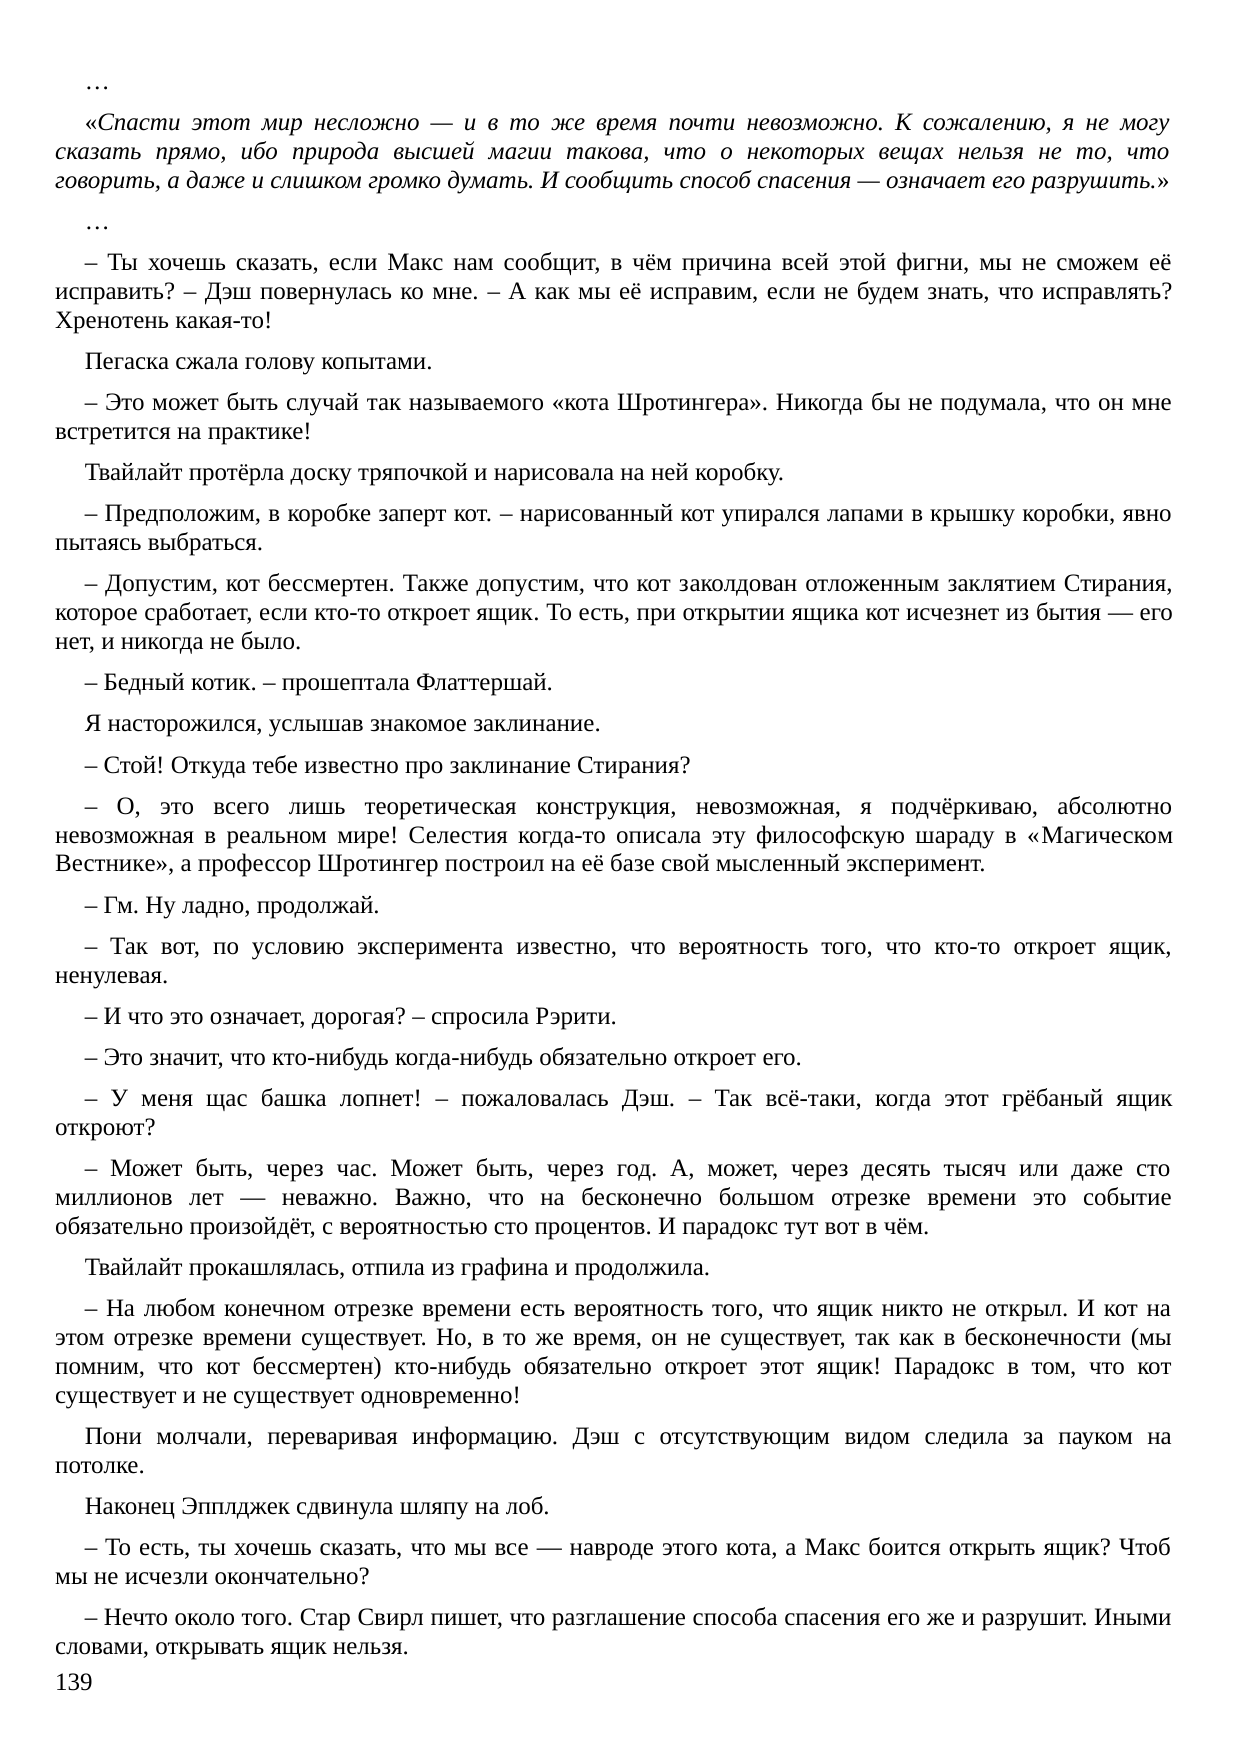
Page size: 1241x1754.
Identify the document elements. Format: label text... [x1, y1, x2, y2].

text Твайлайт протёрла доску тряпочкой и нарисовала на ней коробку. [55, 457, 1173, 486]
text Пегаска сжала голову копытами. [55, 346, 1173, 375]
text … [55, 66, 1173, 95]
text – То есть, ты хочешь сказать, что мы все — навроде этого кота, а Макс боится открыть ящик? Чтоб мы не исчезли окончательно? [55, 1532, 1173, 1590]
text – Это может быть случай так называемого «кота Шротингера». Никогда бы не подумала, что он мне встретится на практике! [55, 387, 1173, 445]
text – Ты хочешь сказать, если Макс нам сообщит, в чём причина всей этой фигни, мы не сможем её исправить? – Дэш повернулась ко мне. – А как мы её исправим, если не будем знать, что исправлять? Хренотень какая-то! [55, 247, 1173, 333]
text – На любом конечном отрезке времени есть вероятность того, что ящик никто не открыл. И кот на этом отрезке времени существует. Но, в то же время, он не существует, так как в бесконечности (мы помним, что кот бессмертен) кто-нибудь обязательно откроет этот ящик! Парадокс в том, что кот существует и не существует одновременно! [55, 1293, 1173, 1408]
text Твайлайт прокашлялась, отпила из графина и продолжила. [55, 1252, 1173, 1281]
text – Может быть, через час. Может быть, через год. А, может, через десять тысяч или даже сто миллионов лет — неважно. Важно, что на бесконечно большом отрезке времени это событие обязательно произойдёт, с вероятностью сто процентов. И парадокс тут вот в чём. [55, 1153, 1173, 1240]
text – Допустим, кот бессмертен. Также допустим, что кот заколдован отложенным заклятием Стирания, которое сработает, если кто-то откроет ящик. То есть, при открытии ящика кот исчезнет из бытия — его нет, и никогда не было. [55, 568, 1173, 655]
text «Спасти этот мир несложно — и в то же время почти невозможно. К сожалению, я не могу сказать прямо, ибо природа высшей магии такова, что о некоторых вещах нельзя не то, что говорить, а даже и слишком громко думать. И сообщить способ спасения — означает его разрушить.» [55, 107, 1173, 193]
text – О, это всего лишь теоретическая конструкция, невозможная, я подчёркиваю, абсолютно невозможная в реальном мире! Селестия когда-то описала эту философскую шараду в «Магическом Вестнике», а профессор Шротингер построил на её базе свой мысленный эксперимент. [55, 791, 1173, 877]
text – Так вот, по условию эксперимента известно, что вероятность того, что кто-то откроет ящик, ненулевая. [55, 931, 1173, 988]
text – Гм. Ну ладно, продолжай. [55, 890, 1173, 918]
text – Стой! Откуда тебе известно про заклинание Стирания? [55, 750, 1173, 778]
text – Нечто около того. Стар Свирл пишет, что разглашение способа спасения его же и разрушит. Иными словами, открывать ящик нельзя. [55, 1602, 1173, 1660]
text Пони молчали, переваривая информацию. Дэш с отсутствующим видом следила за пауком на потолке. [55, 1421, 1173, 1478]
text – Предположим, в коробке заперт кот. – нарисованный кот упирался лапами в крышку коробки, явно пытаясь выбраться. [55, 498, 1173, 556]
text – Это значит, что кто-нибудь когда-нибудь обязательно откроет его. [55, 1042, 1173, 1071]
text … [55, 206, 1173, 235]
text Я насторожился, услышав знакомое заклинание. [55, 708, 1173, 737]
text – И что это означает, дорогая? – спросила Рэрити. [55, 1001, 1173, 1030]
text – У меня щас башка лопнет! – пожаловалась Дэш. – Так всё-таки, когда этот грёбаный ящик откроют? [55, 1083, 1173, 1141]
text Наконец Эпплджек сдвинула шляпу на лоб. [55, 1491, 1173, 1520]
text – Бедный котик. – прошептала Флаттершай. [55, 667, 1173, 696]
